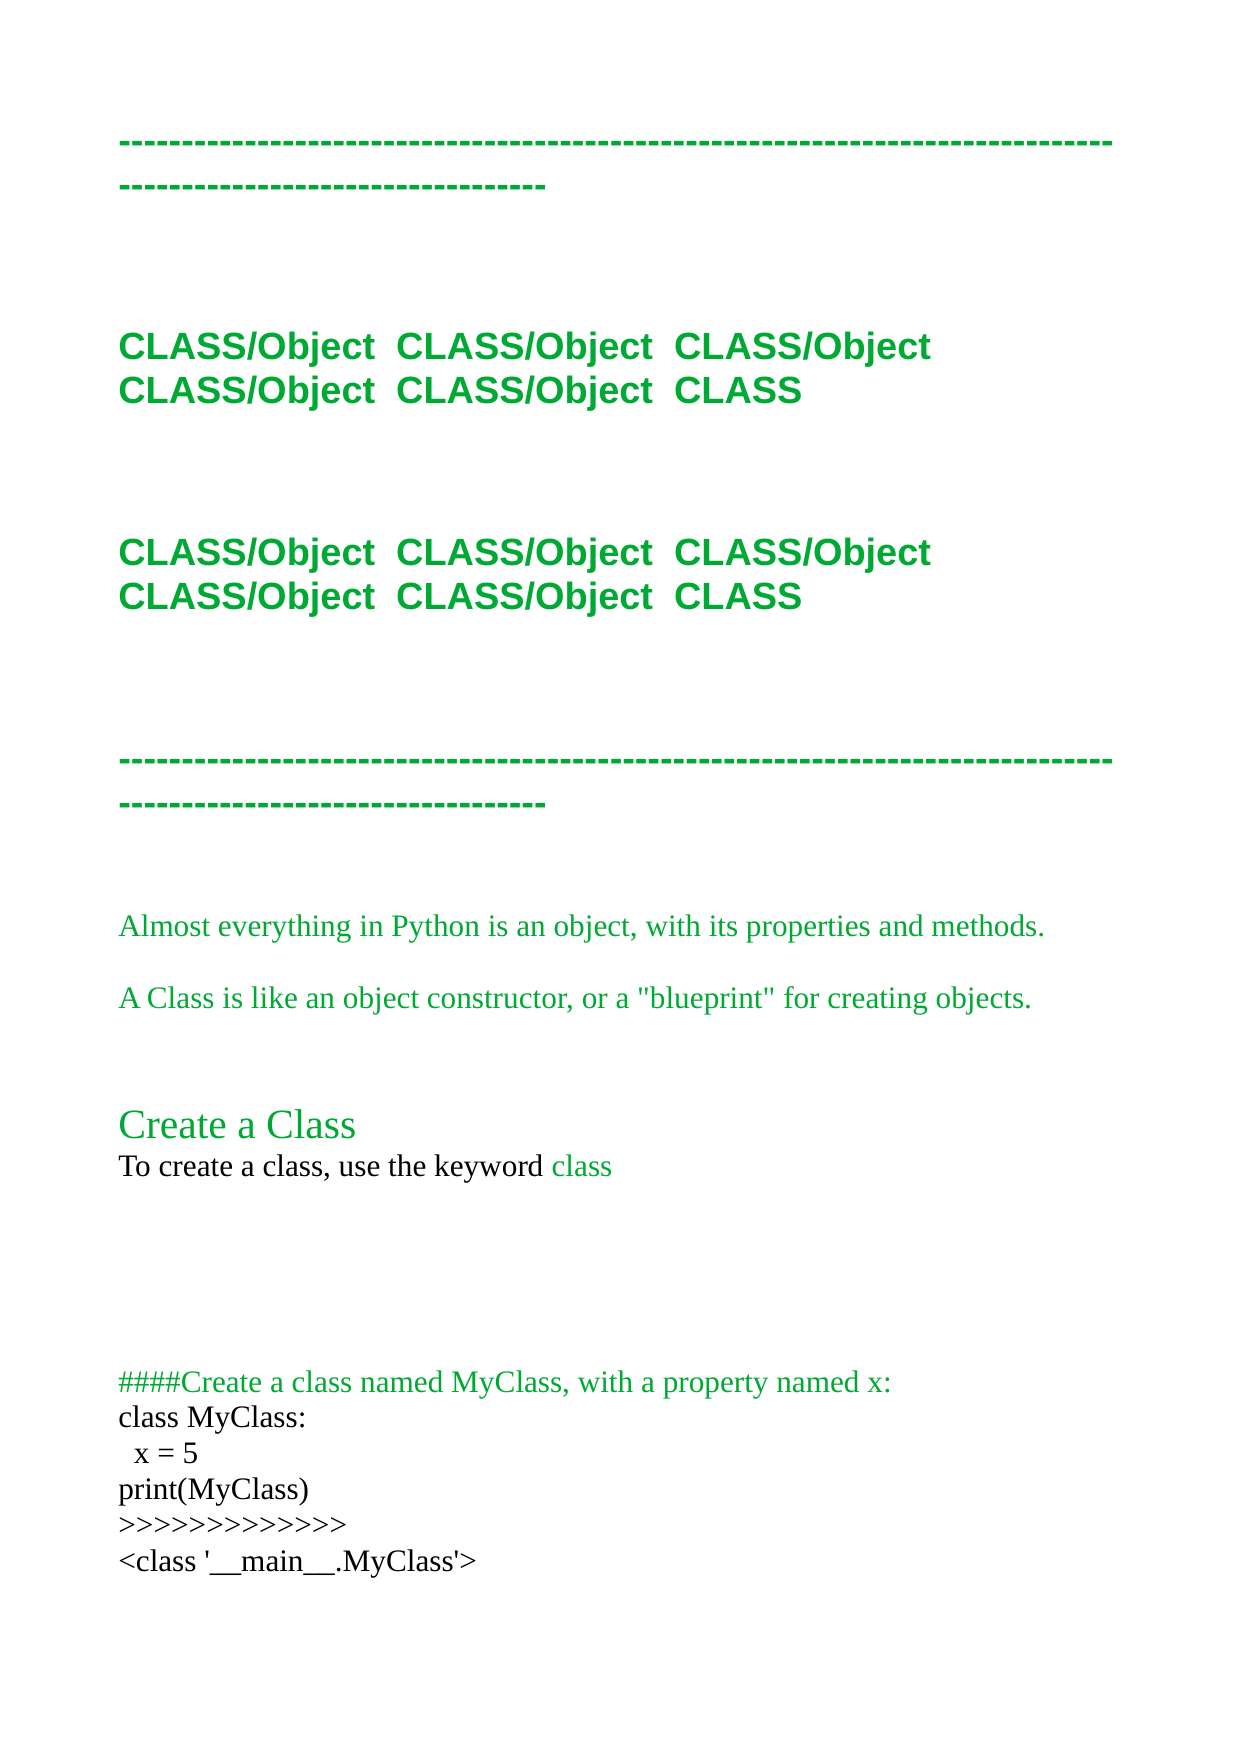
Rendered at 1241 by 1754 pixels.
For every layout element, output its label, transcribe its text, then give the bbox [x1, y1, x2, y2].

subtitle CLASS/Object CLASS/Object CLASS/Object CLASS/Object CLASS/Object CLASS [118, 530, 1122, 617]
text To create a class, use the keyword class [118, 1147, 1122, 1183]
text x = 5 [118, 1435, 1122, 1471]
text ####Create a class named MyClass, with a property named x: [118, 1363, 1122, 1399]
text A Class is like an object constructor, or a "blueprint" for creating objects. [118, 979, 1122, 1015]
subtitle ----------------------------------------------------------------------------------------------------------------- [118, 118, 1122, 205]
text print(MyClass) [118, 1471, 1122, 1507]
text class MyClass: [118, 1399, 1122, 1435]
text <class '__main__.MyClass'> [118, 1542, 1122, 1578]
text Create a Class [118, 1099, 1122, 1147]
subtitle ----------------------------------------------------------------------------------------------------------------- [118, 736, 1122, 823]
text Almost everything in Python is an object, with its properties and methods. [118, 908, 1122, 943]
subtitle CLASS/Object CLASS/Object CLASS/Object CLASS/Object CLASS/Object CLASS [118, 324, 1122, 411]
text >>>>>>>>>>>>> [118, 1507, 1122, 1542]
